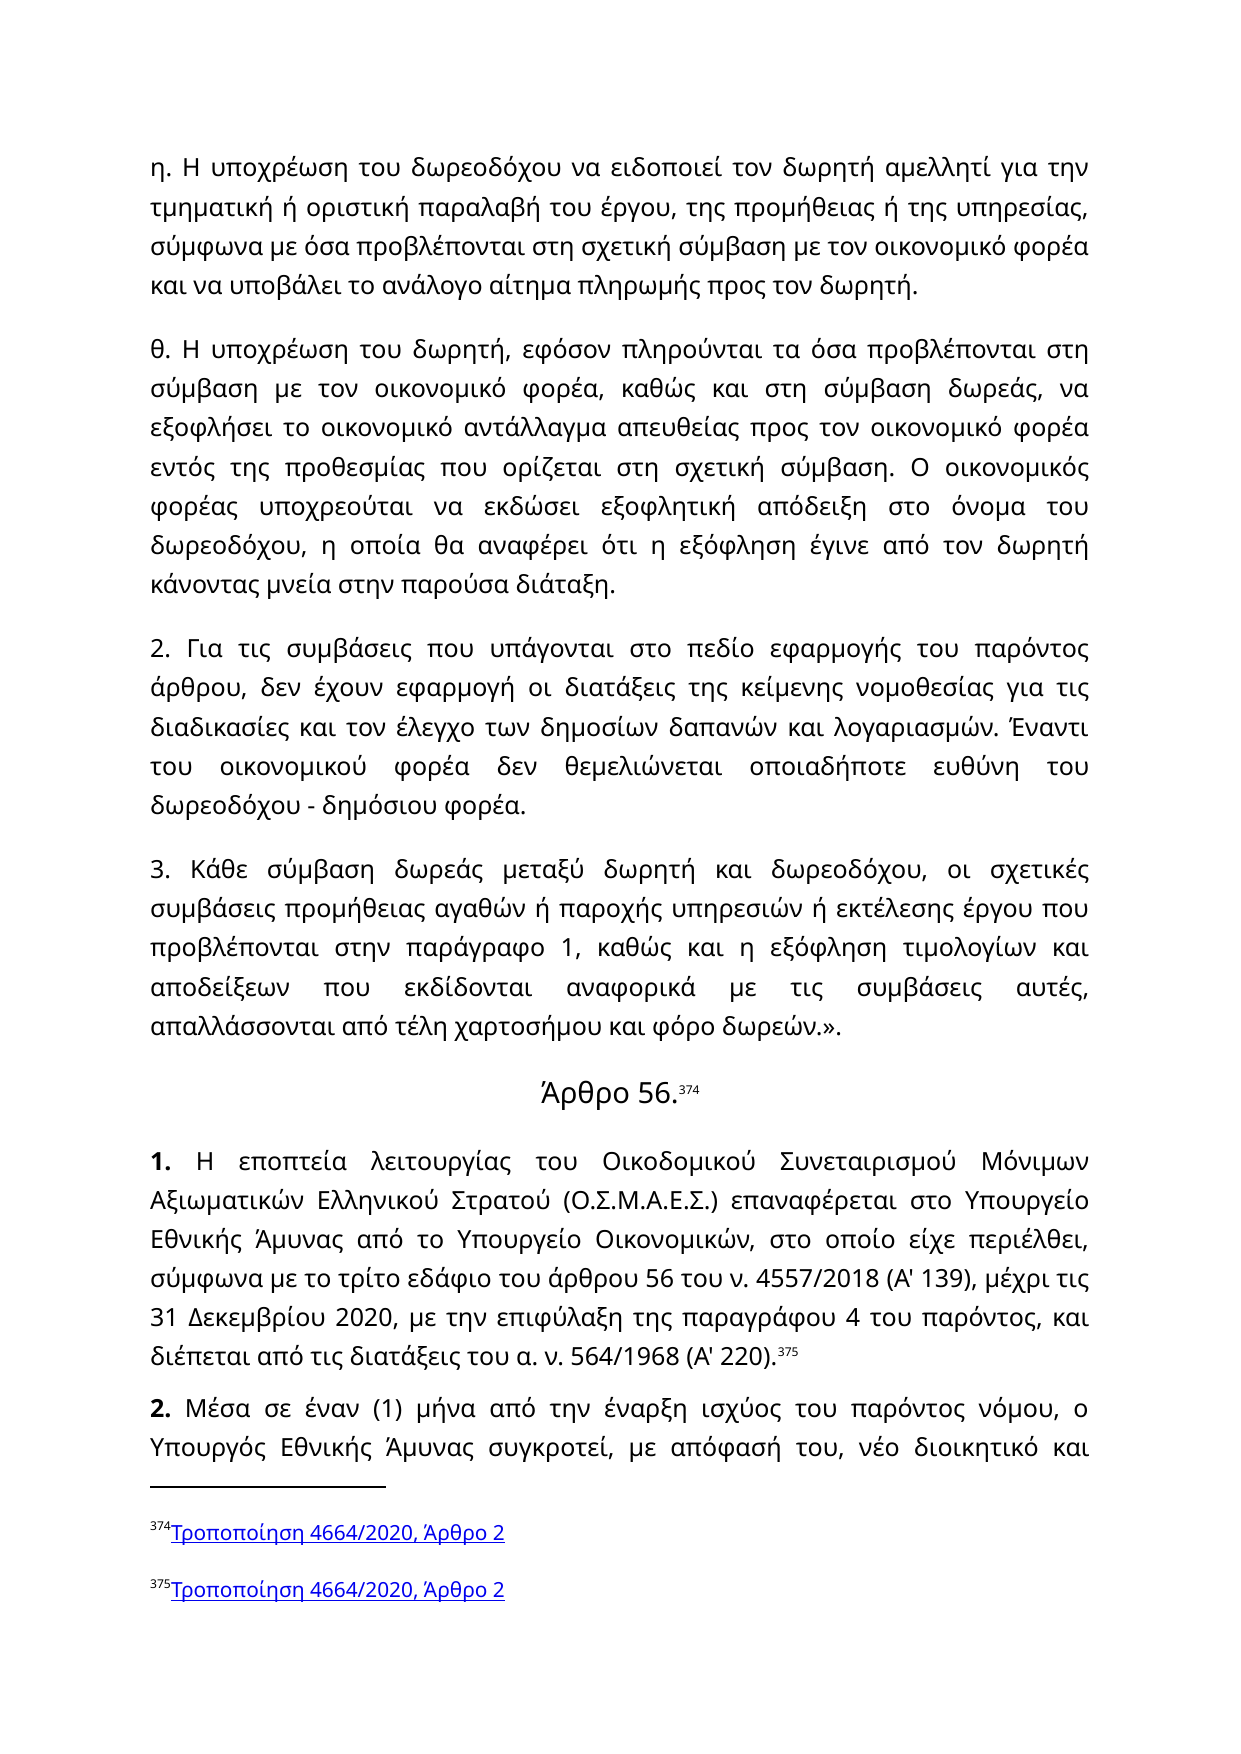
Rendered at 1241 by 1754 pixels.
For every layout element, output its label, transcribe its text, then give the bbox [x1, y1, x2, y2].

text Τροποποίηση 4664/2020, Άρθρο 2 [150, 1518, 1090, 1546]
subtitle Άρθρο 56. [150, 1072, 1090, 1112]
text 2. Για τις συμβάσεις που υπάγονται στο πεδίο εφαρμογής του παρόντος άρθρου, δεν έχουν εφαρμογή οι διατάξεις της κείμενης νομοθεσίας για τις διαδικασίες και τον έλεγχο των δημοσίων δαπανών και λογαριασμών. Έναντι του οικονομικού φορέα δεν θεμελιώνεται οποιαδήποτε ευθύνη του δωρεοδόχου - δημόσιου φορέα. [150, 631, 1090, 822]
text Τροποποίηση 4664/2020, Άρθρο 2 [150, 1576, 1090, 1604]
text θ. Η υποχρέωση του δωρητή, εφόσον πληρούνται τα όσα προβλέπονται στη σύμβαση με τον οικονομικό φορέα, καθώς και στη σύμβαση δωρεάς, να εξοφλήσει το οικονομικό αντάλλαγμα απευθείας προς τον οικονομικό φορέα εντός της προθεσμίας που ορίζεται στη σχετική σύμβαση. Ο οικονομικός φορέας υποχρεούται να εκδώσει εξοφλητική απόδειξη στο όνομα του δωρεοδόχου, η οποία θα αναφέρει ότι η εξόφληση έγινε από τον δωρητή κάνοντας μνεία στην παρούσα διάταξη. [150, 332, 1090, 601]
text η. Η υποχρέωση του δωρεοδόχου να ειδοποιεί τον δωρητή αμελλητί για την τμηματική ή οριστική παραλαβή του έργου, της προμήθειας ή της υπηρεσίας, σύμφωνα με όσα προβλέπονται στη σχετική σύμβαση με τον οικονομικό φορέα και να υποβάλει το ανάλογο αίτημα πληρωμής προς τον δωρητή. [150, 150, 1090, 302]
text 3. Κάθε σύμβαση δωρεάς μεταξύ δωρητή και δωρεοδόχου, οι σχετικές συμβάσεις προμήθειας αγαθών ή παροχής υπηρεσιών ή εκτέλεσης έργου που προβλέπονται στην παράγραφο 1, καθώς και η εξόφληση τιμολογίων και αποδείξεων που εκδίδονται αναφορικά με τις συμβάσεις αυτές, απαλλάσσονται από τέλη χαρτοσήμου και φόρο δωρεών.». [150, 852, 1090, 1042]
text 1. Η εποπτεία λειτουργίας του Οικοδομικού Συνεταιρισμού Μόνιμων Αξιωματικών Ελληνικού Στρατού (Ο.Σ.Μ.Α.Ε.Σ.) επαναφέρεται στο Υπουργείο Εθνικής Άμυνας από το Υπουργείο Οικονομικών, στο οποίο είχε περιέλθει, σύμφωνα με το τρίτο εδάφιο του άρθρου 56 του ν. 4557/2018 (Α' 139), μέχρι τις 31 Δεκεμβρίου 2020, με την επιφύλαξη της παραγράφου 4 του παρόντος, και διέπεται από τις διατάξεις του α. ν. 564/1968 (Α' 220). [150, 1143, 1090, 1373]
text 2. Μέσα σε έναν (1) μήνα από την έναρξη ισχύος του παρόντος νόμου, ο Υπουργός Εθνικής Άμυνας συγκροτεί, με απόφασή του, νέο διοικητικό και [150, 1391, 1090, 1464]
